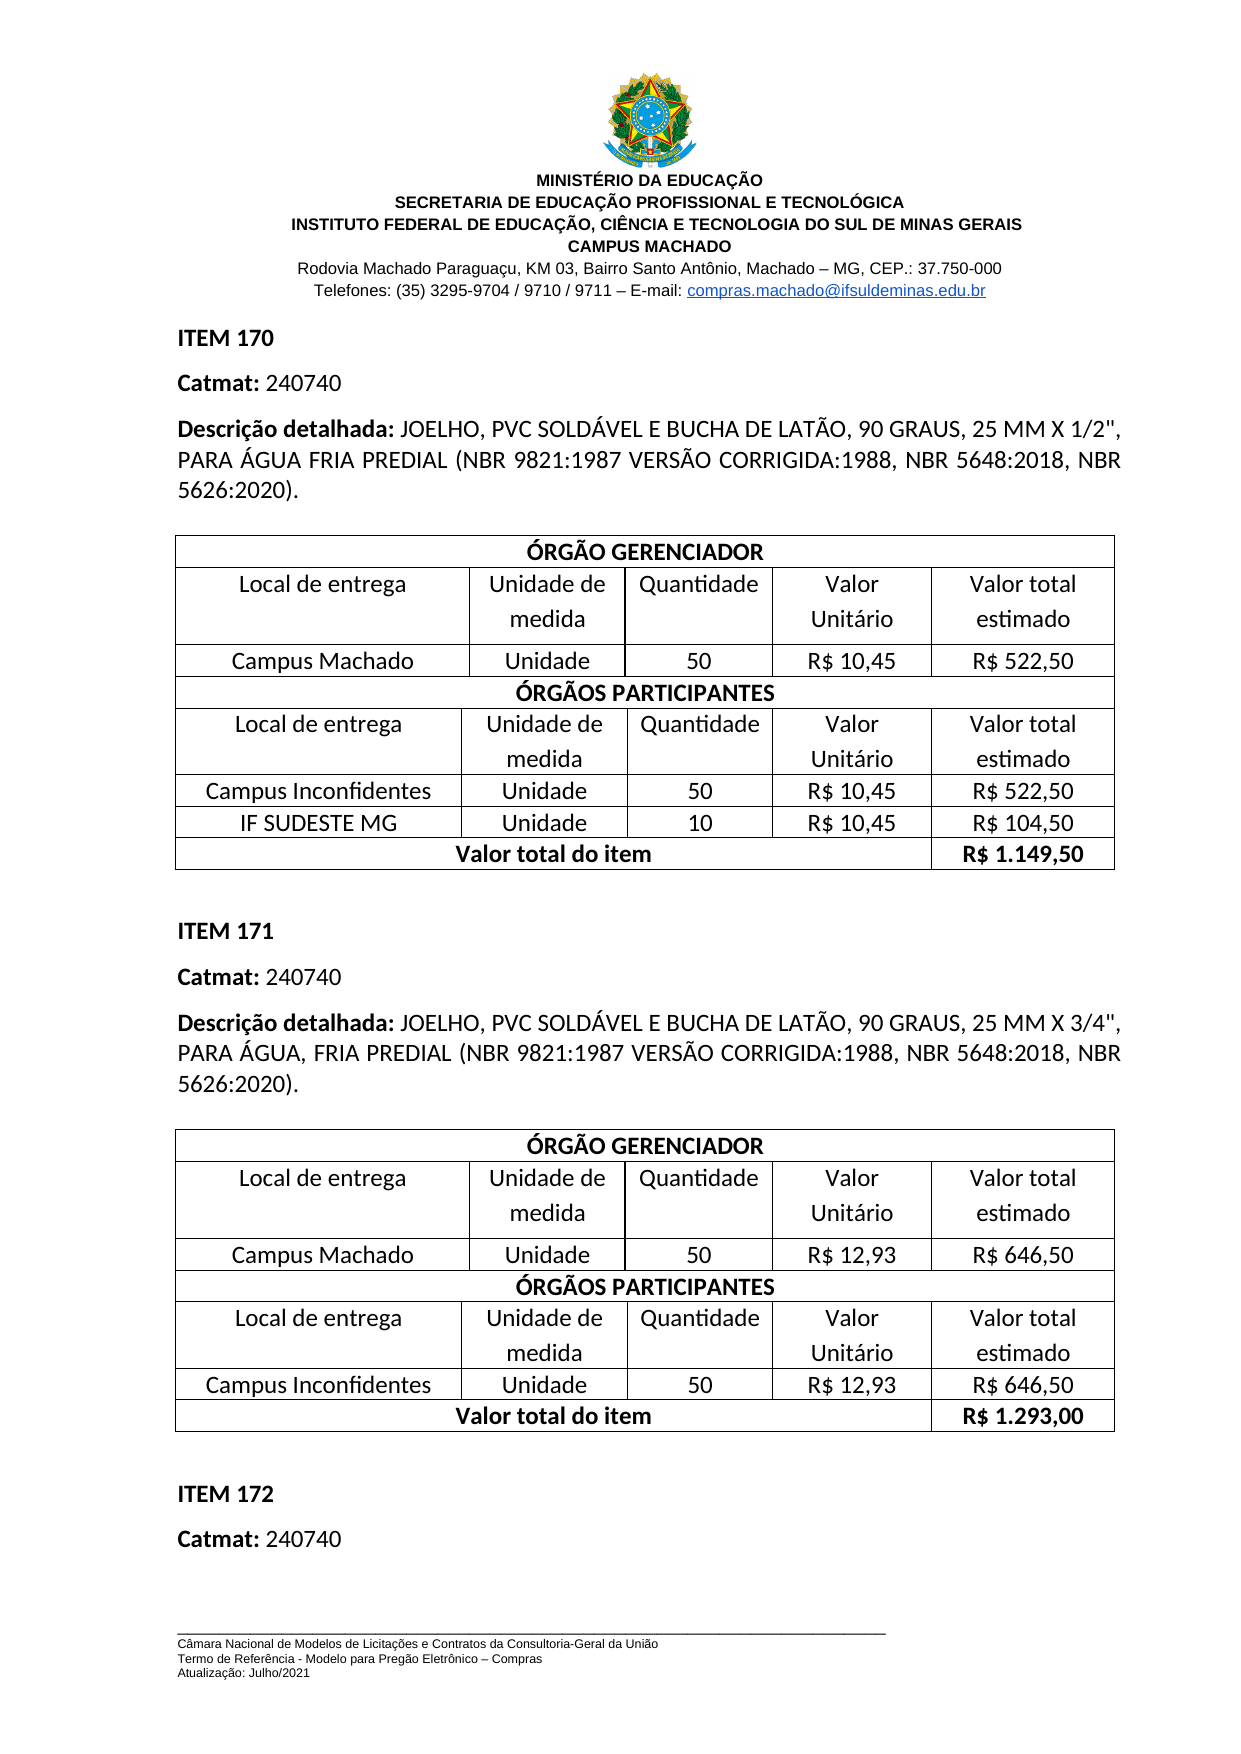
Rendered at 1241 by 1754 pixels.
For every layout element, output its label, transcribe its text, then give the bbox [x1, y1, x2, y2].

table_cell Valor total estimado [932, 1162, 1114, 1238]
table_cell Local de entrega [176, 1162, 469, 1238]
picture [669, 149, 680, 155]
table_cell Unidade de medida [470, 568, 624, 644]
table_cell Valor Unitário [773, 568, 931, 644]
table_cell R$ 646,50 [932, 1369, 1114, 1399]
table_cell Valor total do item [176, 1400, 931, 1431]
text Catmat: 240740 [177, 961, 1122, 992]
text ITEM 170 [177, 322, 1122, 352]
table_cell ÓRGÃOS PARTICIPANTES [176, 1271, 1114, 1301]
table_cell R$ 10,45 [773, 645, 931, 676]
text Descrição detalhada: JOELHO, PVC SOLDÁVEL E BUCHA DE LATÃO, 90 GRAUS, 25 MM X 1/2", PARA ÁGUA FRIA PREDIAL (NBR 9821:1987 VERSÃO CORRIGIDA:1988, NBR 5648:2018, NBR 5626:2020). [177, 413, 1122, 505]
table_header ÓRGÃO GERENCIADOR [176, 1130, 1114, 1161]
table_cell Valor total do item [176, 838, 931, 869]
table_cell Campus Machado [176, 645, 469, 676]
table_cell Valor Unitário [773, 1302, 931, 1368]
table_cell Campus Inconfidentes [176, 1369, 461, 1399]
table_cell 50 [628, 1369, 772, 1399]
table_cell ÓRGÃOS PARTICIPANTES [176, 677, 1114, 707]
table_cell Valor Unitário [773, 709, 931, 774]
table_cell Unidade [470, 1239, 624, 1270]
table_cell Local de entrega [176, 1302, 461, 1368]
table_cell Unidade de medida [470, 1162, 624, 1238]
table_cell 50 [628, 775, 772, 806]
table_cell Unidade de medida [462, 1302, 627, 1368]
table_cell R$ 10,45 [773, 807, 931, 837]
table_cell R$ 10,45 [773, 775, 931, 806]
table_cell Unidade de medida [462, 709, 627, 774]
table_cell R$ 1.149,50 [932, 838, 1114, 869]
table_cell Quantidade [626, 568, 772, 644]
text Catmat: 240740 [177, 367, 1122, 398]
table_cell Local de entrega [176, 709, 461, 774]
table_cell Valor total estimado [932, 568, 1114, 644]
table_cell 10 [628, 807, 772, 837]
text Descrição detalhada: JOELHO, PVC SOLDÁVEL E BUCHA DE LATÃO, 90 GRAUS, 25 MM X 3/4", PARA ÁGUA, FRIA PREDIAL (NBR 9821:1987 VERSÃO CORRIGIDA:1988, NBR 5648:2018, NBR 5626:2020). [177, 1007, 1122, 1098]
table_cell R$ 104,50 [932, 807, 1114, 837]
table_cell 50 [626, 1239, 772, 1270]
table_cell Valor total estimado [932, 1302, 1114, 1368]
table_header ÓRGÃO GERENCIADOR [176, 536, 1114, 567]
table_cell IF SUDESTE MG [176, 807, 461, 837]
text Catmat: 240740 [177, 1523, 1122, 1554]
table_cell Quantidade [626, 1162, 772, 1238]
table_cell R$ 12,93 [773, 1239, 931, 1270]
table_cell Valor Unitário [773, 1162, 931, 1238]
table_cell R$ 1.293,00 [932, 1400, 1114, 1431]
table_cell 50 [626, 645, 772, 676]
table_cell Unidade [462, 807, 627, 837]
table_cell R$ 12,93 [773, 1369, 931, 1399]
table_cell Quantidade [628, 1302, 772, 1368]
table_cell Local de entrega [176, 568, 469, 644]
table_cell R$ 646,50 [932, 1239, 1114, 1270]
text ITEM 171 [177, 916, 1122, 946]
picture [603, 73, 697, 168]
table_cell Quantidade [628, 709, 772, 774]
text ITEM 172 [177, 1478, 1122, 1508]
table_cell Unidade [470, 645, 624, 676]
table_cell Unidade [462, 775, 627, 806]
table_cell Unidade [462, 1369, 627, 1399]
table_cell R$ 522,50 [932, 645, 1114, 676]
table_cell Valor total estimado [932, 709, 1114, 774]
table_cell Campus Inconfidentes [176, 775, 461, 806]
picture [643, 163, 658, 168]
table_cell R$ 522,50 [932, 775, 1114, 806]
table_cell Campus Machado [176, 1239, 469, 1270]
